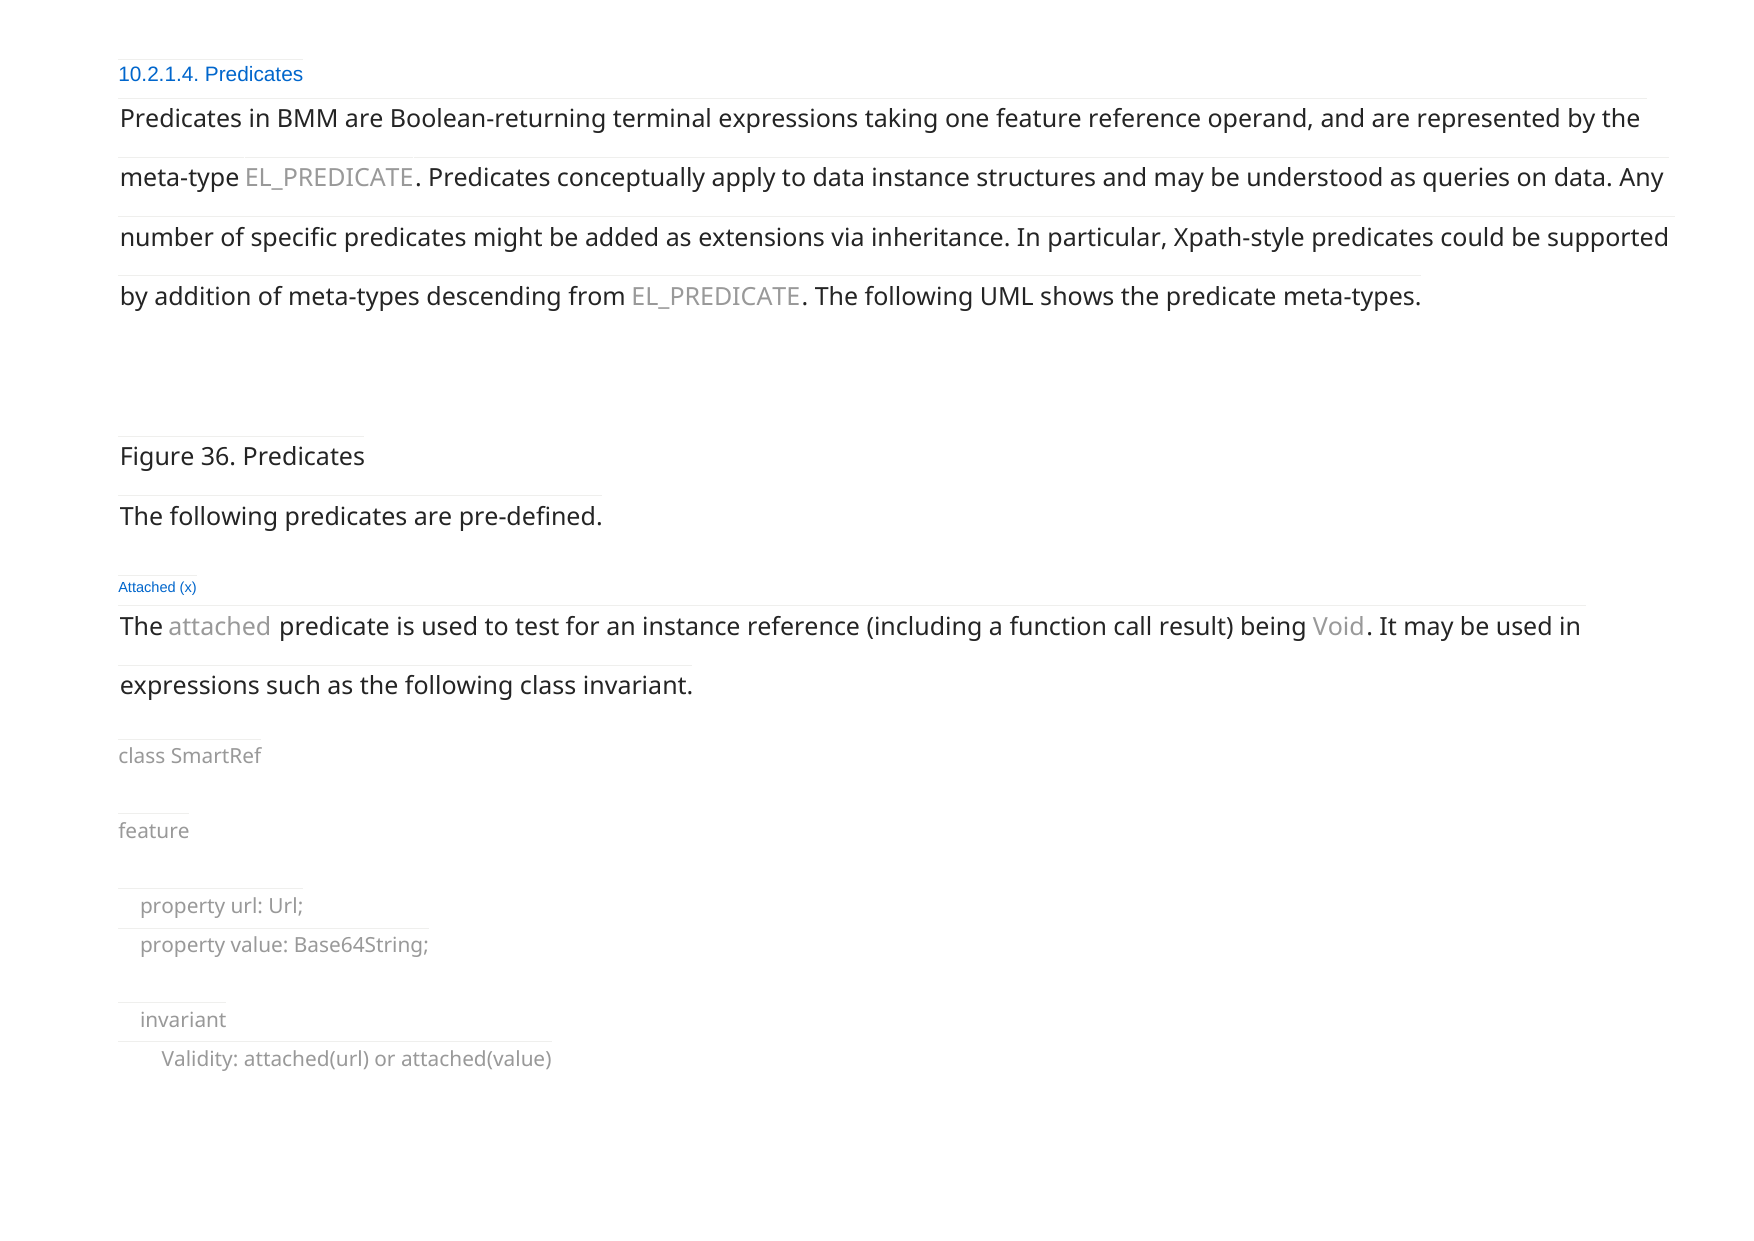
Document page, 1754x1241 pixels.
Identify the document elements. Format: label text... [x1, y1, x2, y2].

text Figure 36. Predicates [118, 436, 1695, 473]
subtitle Attached (x) [118, 575, 1695, 595]
text feature [118, 813, 1695, 845]
text invariant [118, 1002, 1695, 1034]
text property value: Base64String; [118, 927, 1695, 959]
text class SmartRef [118, 738, 1695, 770]
text The attached predicate is used to test for an instance reference (including a function call result) being Void. It may be used in expressions such as the following class invariant. [118, 605, 1695, 702]
text Predicates in BMM are Boolean-returning terminal expressions taking one feature reference operand, and are represented by the meta-type EL_PREDICATE. Predicates conceptually apply to data instance structures and may be understood as queries on data. Any number of specific predicates might be added as extensions via inheritance. In particular, Xpath-style predicates could be supported by addition of meta-types descending from EL_PREDICATE. The following UML shows the predicate meta-types. [118, 98, 1695, 312]
text The following predicates are pre-defined. [118, 495, 1695, 532]
text Validity: attached(url) or attached(value) [118, 1041, 1695, 1073]
subtitle 10.2.1.4. Predicates [118, 59, 1695, 86]
text property url: Url; [118, 888, 1695, 919]
